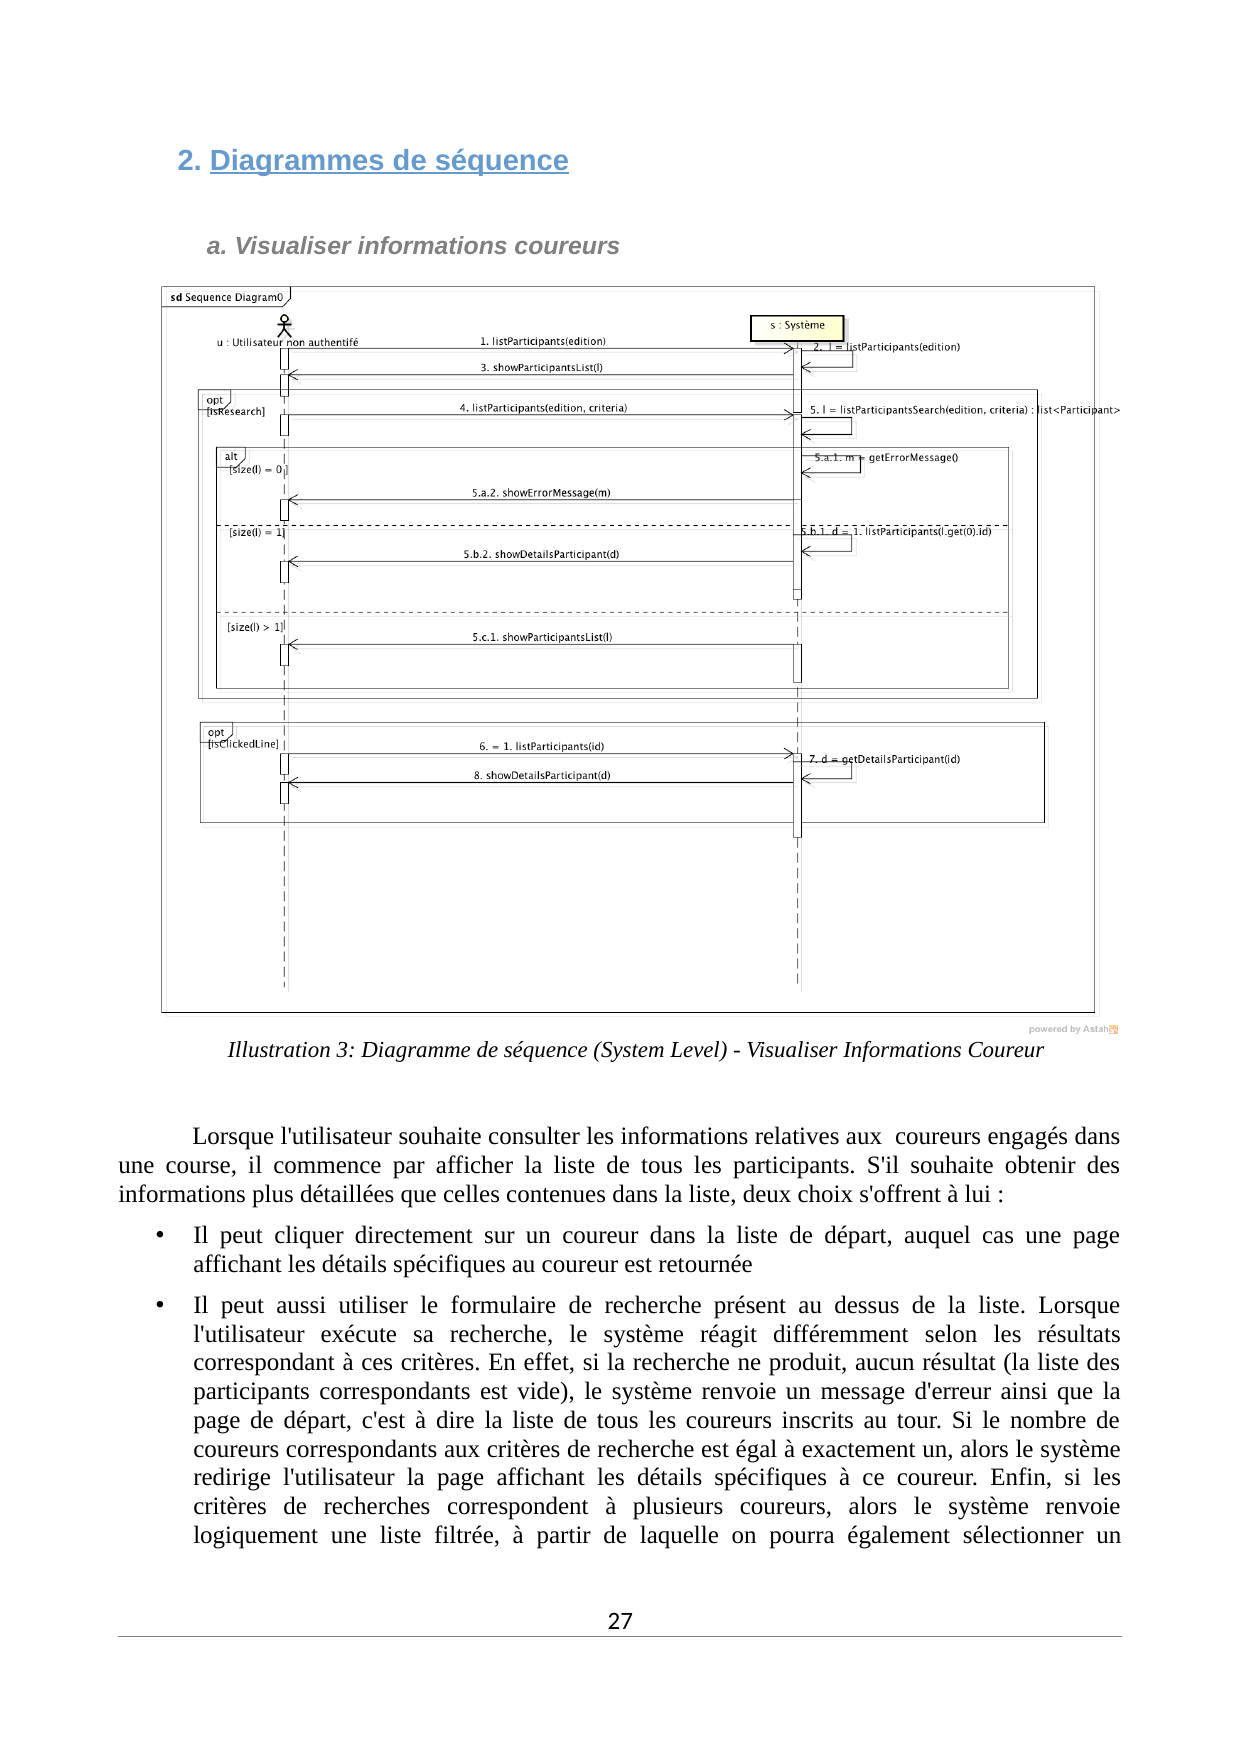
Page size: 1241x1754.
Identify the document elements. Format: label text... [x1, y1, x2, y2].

list Il peut cliquer directement sur un coureur dans la liste de départ, auquel cas une page affichant les détails spécifiques au coureur est retournée [156, 1220, 1122, 1277]
list Il peut aussi utiliser le formulaire de recherche présent au dessus de la liste. Lorsque l'utilisateur exécute sa recherche, le système réagit différemment selon les résultats correspondant à ces critères. En effet, si la recherche ne produit, aucun résultat (la liste des participants correspondants est vide), le système renvoie un message d'erreur ainsi que la page de départ, c'est à dire la liste de tous les coureurs inscrits au tour. Si le nombre de coureurs correspondants aux critères de recherche est égal à exactement un, alors le système redirige l'utilisateur la page affichant les détails spécifiques à ce coureur. Enfin, si les critères de recherches correspondent à plusieurs coureurs, alors le système renvoie logiquement une liste filtrée, à partir de laquelle on pourra également sélectionner un [156, 1290, 1122, 1549]
subtitle Diagrammes de séquence [177, 143, 1122, 176]
subtitle Visualiser informations coureurs [207, 231, 1122, 260]
text Illustration 3: Diagramme de séquence (System Level) - Visualiser Informations Coureur [154, 1037, 1120, 1062]
picture [153, 279, 1121, 1037]
text Lorsque l'utilisateur souhaite consulter les informations relatives aux coureurs engagés dans une course, il commence par afficher la liste de tous les participants. S'il souhaite obtenir des informations plus détaillées que celles contenues dans la liste, deux choix s'offrent à lui : [118, 1121, 1122, 1207]
